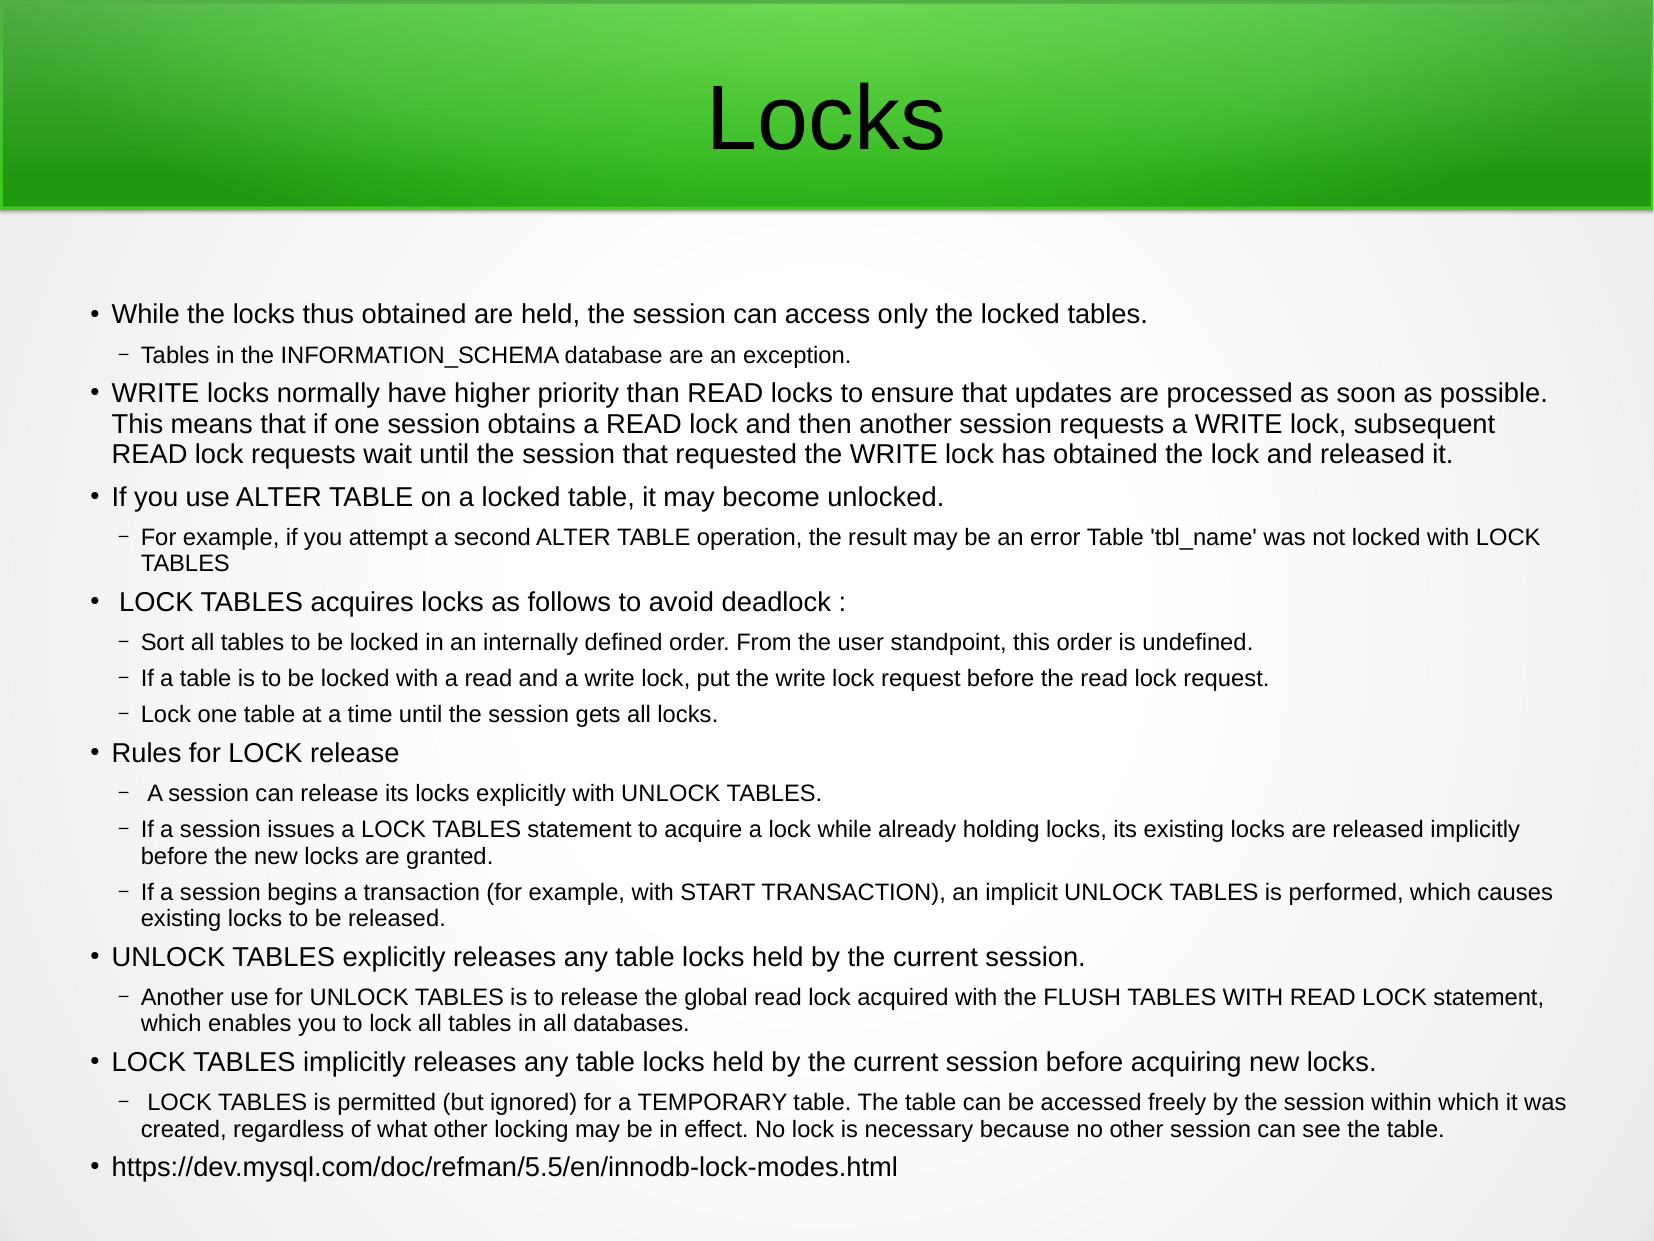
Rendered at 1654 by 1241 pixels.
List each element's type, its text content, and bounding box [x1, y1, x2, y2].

title Locks [82, 47, 1571, 189]
list While the locks thus obtained are held, the session can access only the locked tables. Tables in the INFORMATION_SCHEMA database are an exception. WRITE locks normally have higher priority than READ locks to ensure that updates are processed as soon as possible. This means that if one session obtains a READ lock and then another session requests a WRITE lock, subsequent READ lock requests wait until the session that requested the WRITE lock has obtained the lock and released it. If you use ALTER TABLE on a locked table, it may become unlocked. For example, if you attempt a second ALTER TABLE operation, the result may be an error Table 'tbl_name' was not locked with LOCK TABLES LOCK TABLES acquires locks as follows to avoid deadlock : Sort all tables to be locked in an internally defined order. From the user standpoint, this order is undefined. If a table is to be locked with a read and a write lock, put the write lock request before the read lock request. Lock one table at a time until the session gets all locks. Rules for LOCK release A session can release its locks explicitly with UNLOCK TABLES. If a session issues a LOCK TABLES statement to acquire a lock while already holding locks, its existing locks are released implicitly before the new locks are granted. If a session begins a transaction (for example, with START TRANSACTION), an implicit UNLOCK TABLES is performed, which causes existing locks to be released. UNLOCK TABLES explicitly releases any table locks held by the current session. Another use for UNLOCK TABLES is to release the global read lock acquired with the FLUSH TABLES WITH READ LOCK statement, which enables you to lock all tables in all databases. LOCK TABLES implicitly releases any table locks held by the current session before acquiring new locks. LOCK TABLES is permitted (but ignored) for a TEMPORARY table. The table can be accessed freely by the session within which it was created, regardless of what other locking may be in effect. No lock is necessary because no other session can see the table. https://dev.mysql.com/doc/refman/5.5/en/innodb-lock-modes.html [82, 299, 1571, 1217]
